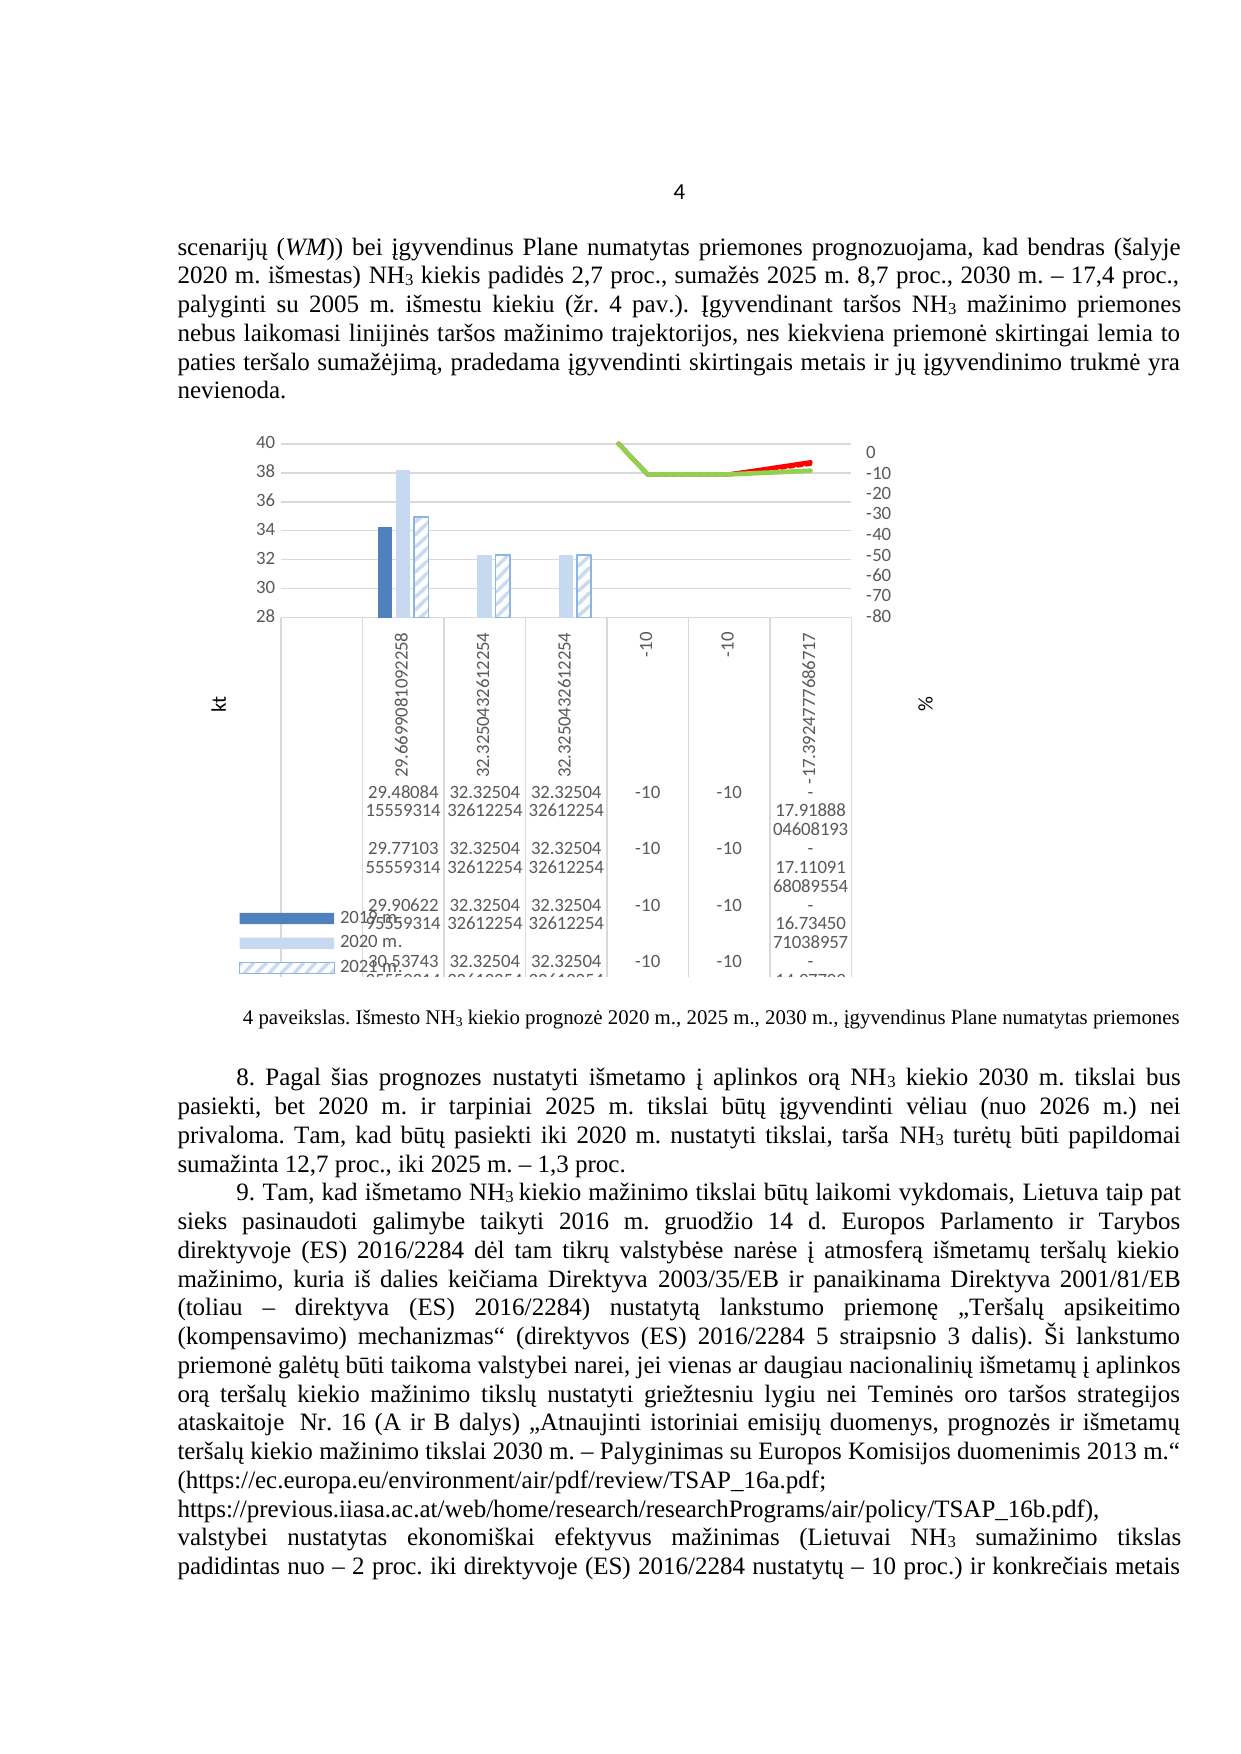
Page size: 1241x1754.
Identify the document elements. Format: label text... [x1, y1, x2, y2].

text 4 paveikslas. Išmesto NH3 kiekio prognozė 2020 m., 2025 m., 2030 m., įgyvendinus Plane numatytas priemones [177, 1005, 1181, 1029]
text 8. Pagal šias prognozes nustatyti išmetamo į aplinkos orą NH3 kiekio 2030 m. tikslai bus pasiekti, bet 2020 m. ir tarpiniai 2025 m. tikslai būtų įgyvendinti vėliau (nuo 2026 m.) nei privaloma. Tam, kad būtų pasiekti iki 2020 m. nustatyti tikslai, tarša NH3 turėtų būti papildomai sumažinta 12,7 proc., iki 2025 m. – 1,3 proc. [177, 1062, 1181, 1177]
text scenarijų (WM)) bei įgyvendinus Plane numatytas priemones prognozuojama, kad bendras (šalyje 2020 m. išmestas) NH3 kiekis padidės 2,7 proc., sumažės 2025 m. 8,7 proc., 2030 m. – 17,4 proc., palyginti su 2005 m. išmestu kiekiu (žr. 4 pav.). Įgyvendinant taršos NH3 mažinimo priemones nebus laikomasi linijinės taršos mažinimo trajektorijos, nes kiekviena priemonė skirtingai lemia to paties teršalo sumažėjimą, pradedama įgyvendinti skirtingais metais ir jų įgyvendinimo trukmė yra nevienoda. [177, 232, 1181, 404]
text 9. Tam, kad išmetamo NH3 kiekio mažinimo tikslai būtų laikomi vykdomais, Lietuva taip pat sieks pasinaudoti galimybe taikyti 2016 m. gruodžio 14 d. Europos Parlamento ir Tarybos direktyvoje (ES) 2016/2284 dėl tam tikrų valstybėse narėse į atmosferą išmetamų teršalų kiekio mažinimo, kuria iš dalies keičiama Direktyva 2003/35/EB ir panaikinama Direktyva 2001/81/EB (toliau – direktyva (ES) 2016/2284) nustatytą lankstumo priemonę „Teršalų apsikeitimo (kompensavimo) mechanizmas“ (direktyvos (ES) 2016/2284 5 straipsnio 3 dalis). Ši lankstumo priemonė galėtų būti taikoma valstybei narei, jei vienas ar daugiau nacionalinių išmetamų į aplinkos orą teršalų kiekio mažinimo tikslų nustatyti griežtesniu lygiu nei Teminės oro taršos strategijos ataskaitoje Nr. 16 (A ir B dalys) „Atnaujinti istoriniai emisijų duomenys, prognozės ir išmetamų teršalų kiekio mažinimo tikslai 2030 m. – Palyginimas su Europos Komisijos duomenimis 2013 m.“ (https://ec.europa.eu/environment/air/pdf/review/TSAP_16a.pdf; https://previous.iiasa.ac.at/web/home/research/researchPrograms/air/policy/TSAP_16b.pdf), valstybei nustatytas ekonomiškai efektyvus mažinimas (Lietuvai NH3 sumažinimo tikslas padidintas nuo – 2 proc. iki direktyvoje (ES) 2016/2284 nustatytų – 10 proc.) ir konkrečiais metais [177, 1177, 1181, 1580]
